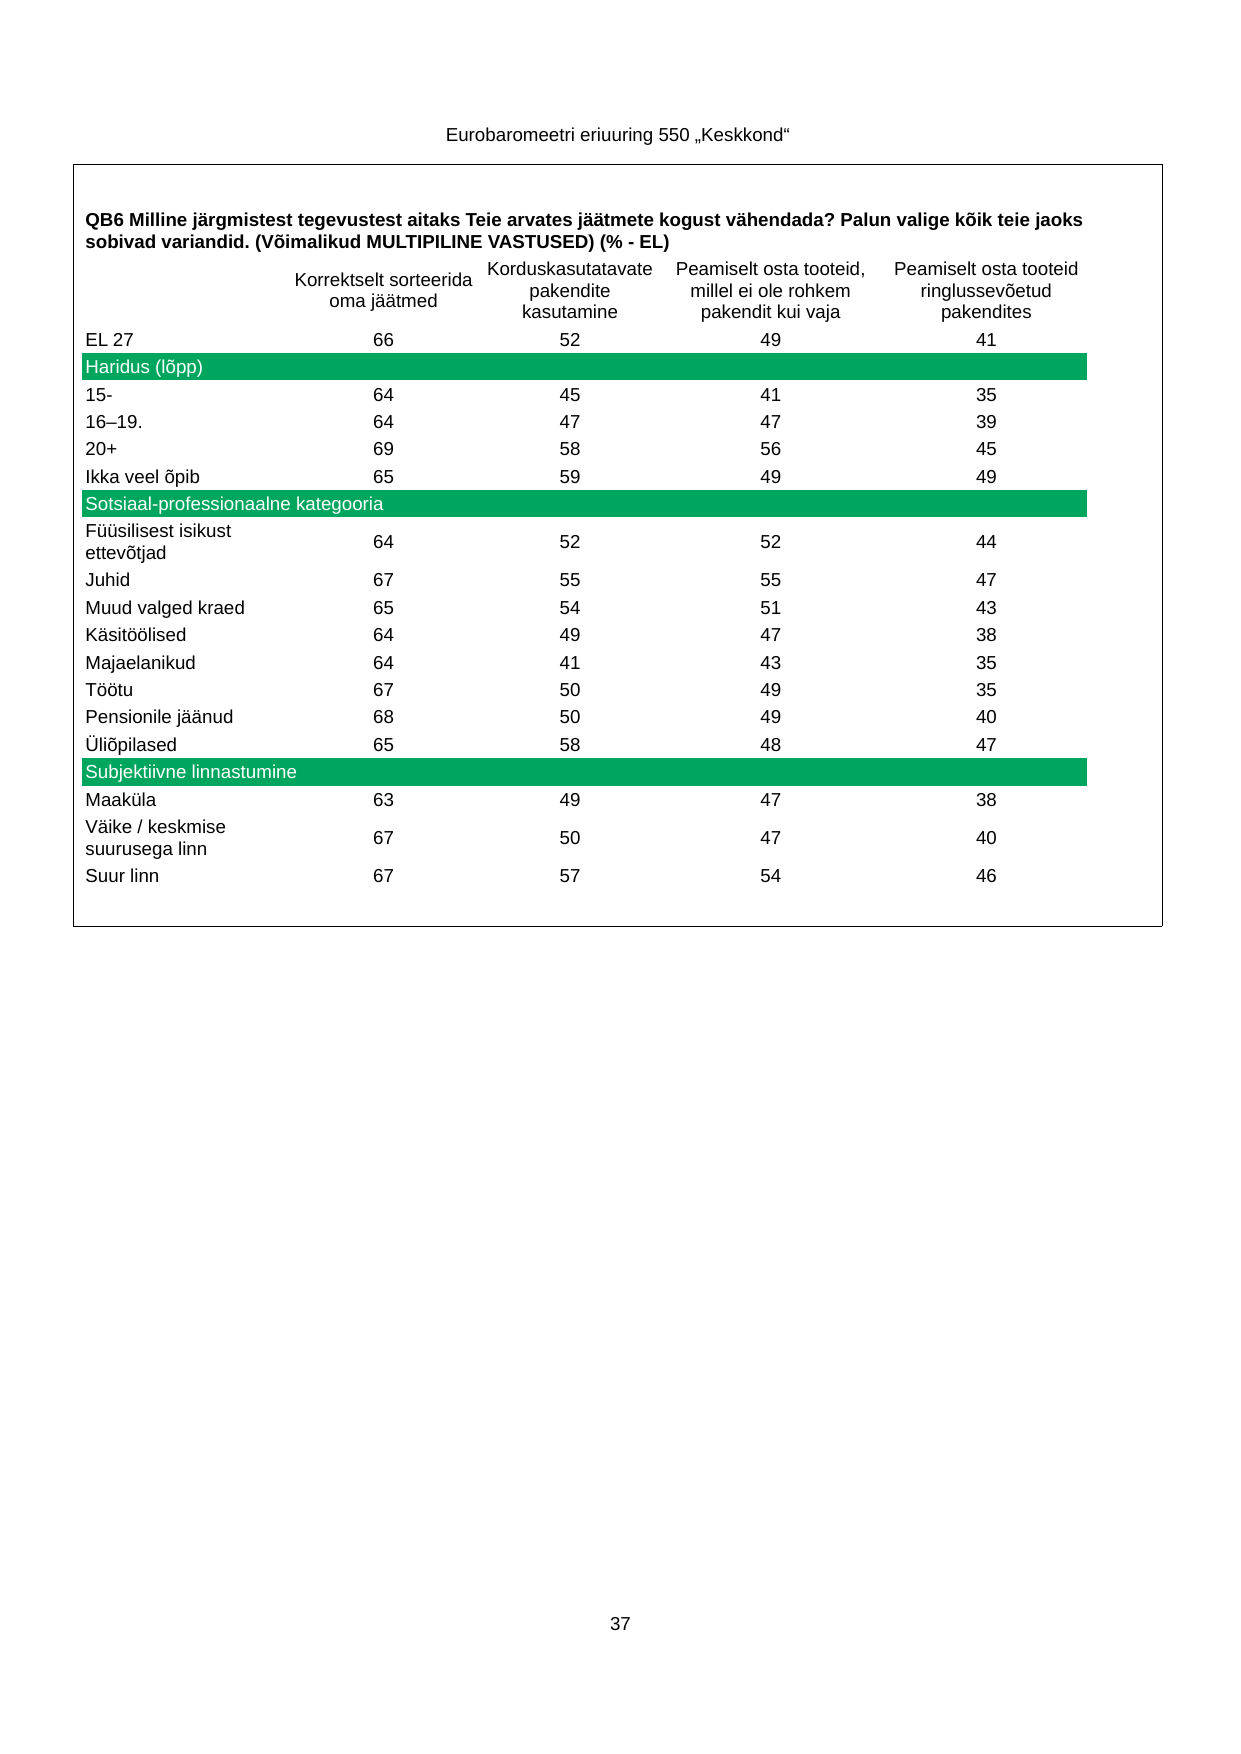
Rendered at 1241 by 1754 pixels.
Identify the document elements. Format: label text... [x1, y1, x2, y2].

table_cell 47 [656, 621, 885, 648]
table_cell 47 [656, 813, 885, 862]
table_cell 63 [283, 786, 484, 813]
table_cell 64 [283, 380, 484, 408]
table_cell 44 [885, 518, 1087, 566]
table_cell 55 [656, 566, 885, 594]
table_cell 43 [656, 649, 885, 676]
table_cell 35 [885, 649, 1087, 676]
table_cell 50 [484, 676, 656, 703]
table_cell 67 [283, 862, 484, 889]
table_cell Väike / keskmise suurusega linn [82, 813, 283, 862]
table_cell Suur linn [82, 862, 283, 889]
table_cell [82, 255, 283, 326]
table_cell Muud valged kraed [82, 594, 283, 621]
table_cell 49 [656, 463, 885, 490]
table_cell 58 [484, 731, 656, 758]
table_cell 45 [484, 380, 656, 408]
table_cell 58 [484, 435, 656, 463]
table_cell 52 [484, 518, 656, 566]
table_cell 65 [283, 463, 484, 490]
table_cell 55 [484, 566, 656, 594]
table_cell 69 [283, 435, 484, 463]
table_cell 48 [656, 731, 885, 758]
table_cell Maaküla [82, 786, 283, 813]
table_cell 39 [885, 408, 1087, 435]
table_cell Korrektselt sorteerida oma jäätmed [283, 255, 484, 326]
table_cell 41 [484, 649, 656, 676]
table_cell 67 [283, 566, 484, 594]
table_cell 50 [484, 813, 656, 862]
table_cell 59 [484, 463, 656, 490]
table_cell 65 [283, 594, 484, 621]
table_cell 49 [484, 621, 656, 648]
table_cell Käsitöölised [82, 621, 283, 648]
table_cell 41 [656, 380, 885, 408]
table_cell 68 [283, 703, 484, 731]
table_cell 49 [656, 703, 885, 731]
table_cell 46 [885, 862, 1087, 889]
table_cell 20+ [82, 435, 283, 463]
table_cell Sotsiaal-professionaalne kategooria [82, 490, 1087, 517]
table_cell 47 [484, 408, 656, 435]
table_cell 47 [656, 786, 885, 813]
table_cell 38 [885, 621, 1087, 648]
table_cell 38 [885, 786, 1087, 813]
table_cell 65 [283, 731, 484, 758]
table_cell 67 [283, 813, 484, 862]
table_cell 47 [885, 731, 1087, 758]
table_cell 49 [656, 326, 885, 353]
table_cell 67 [283, 676, 484, 703]
table_cell Juhid [82, 566, 283, 594]
table_cell 66 [283, 326, 484, 353]
table_cell 40 [885, 703, 1087, 731]
table_cell EL 27 [82, 326, 283, 353]
table_cell Ikka veel õpib [82, 463, 283, 490]
table_cell Üliõpilased [82, 731, 283, 758]
table_cell 15- [82, 380, 283, 408]
table_header QB6 Milline järgmistest tegevustest aitaks Teie arvates jäätmete kogust vähendada? Palun valige kõik teie jaoks sobivad variandid. (Võimalikud MULTIPILINE VASTUSED) (% - EL) [82, 206, 1087, 255]
table_cell 64 [283, 408, 484, 435]
table_cell Füüsilisest isikust ettevõtjad [82, 518, 283, 566]
table_cell 52 [656, 518, 885, 566]
table_cell 35 [885, 676, 1087, 703]
table_cell 47 [656, 408, 885, 435]
table_cell 54 [656, 862, 885, 889]
table_cell Peamiselt osta tooteid ringlussevõetud pakendites [885, 255, 1087, 326]
table_cell 54 [484, 594, 656, 621]
table_cell 16–19. [82, 408, 283, 435]
table_cell Pensionile jäänud [82, 703, 283, 731]
table_cell 45 [885, 435, 1087, 463]
table_cell Töötu [82, 676, 283, 703]
table_cell 64 [283, 621, 484, 648]
table_cell 43 [885, 594, 1087, 621]
table_cell 64 [283, 649, 484, 676]
table_cell 51 [656, 594, 885, 621]
table_cell 64 [283, 518, 484, 566]
table_cell 57 [484, 862, 656, 889]
table_cell 41 [885, 326, 1087, 353]
table_cell Haridus (lõpp) [82, 353, 1087, 380]
table_cell Majaelanikud [82, 649, 283, 676]
table_cell 56 [656, 435, 885, 463]
table_cell Subjektiivne linnastumine [82, 758, 1087, 786]
table_cell 52 [484, 326, 656, 353]
table_cell 40 [885, 813, 1087, 862]
table_cell Korduskasutatavate pakendite kasutamine [484, 255, 656, 326]
table_cell 49 [484, 786, 656, 813]
table_cell 49 [656, 676, 885, 703]
table_cell 35 [885, 380, 1087, 408]
table_cell 49 [885, 463, 1087, 490]
table_cell 50 [484, 703, 656, 731]
table_cell 47 [885, 566, 1087, 594]
table_cell Peamiselt osta tooteid, millel ei ole rohkem pakendit kui vaja [656, 255, 885, 326]
